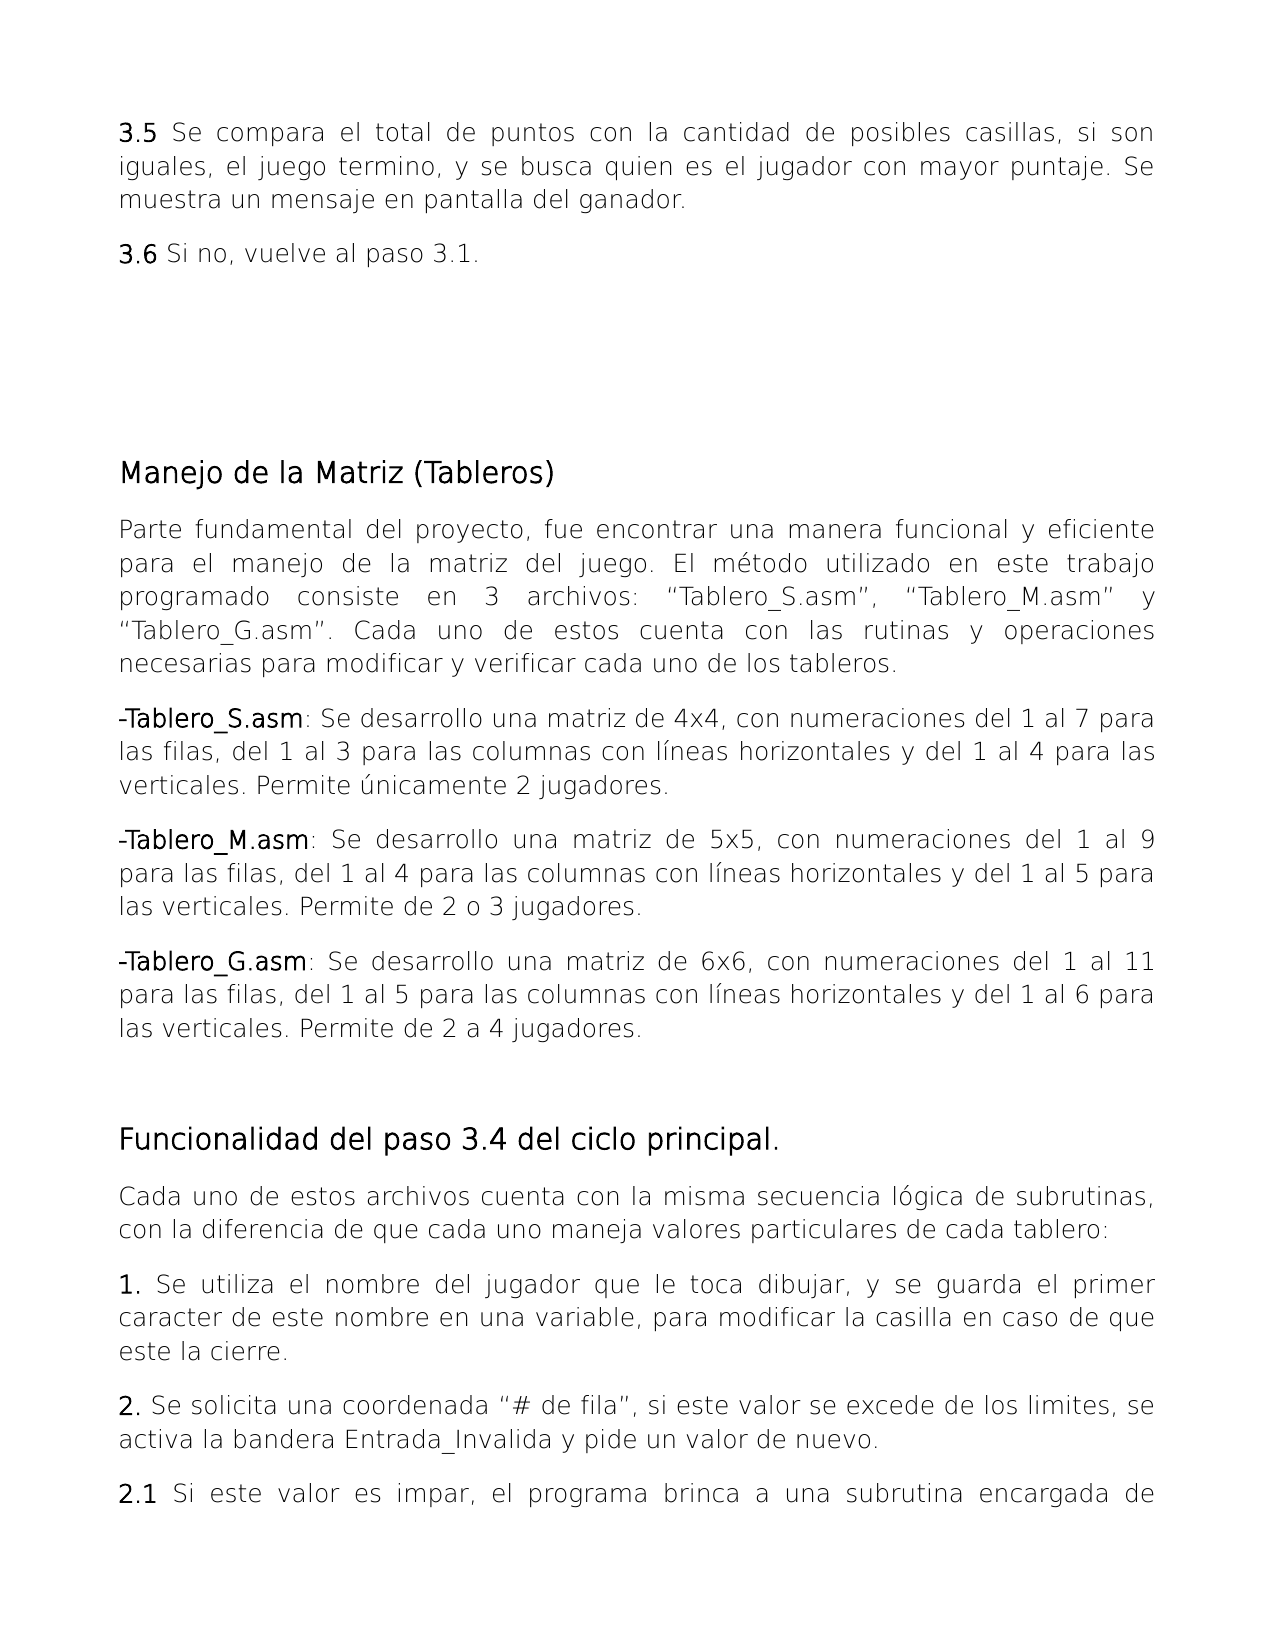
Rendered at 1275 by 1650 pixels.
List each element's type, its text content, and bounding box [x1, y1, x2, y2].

text Manejo de la Matriz (Tableros) [118, 456, 1157, 489]
text 3.6 Si no, vuelve al paso 3.1. [118, 239, 1157, 269]
text Cada uno de estos archivos cuenta con la misma secuencia lógica de subrutinas, con la diferencia de que cada uno maneja valores particulares de cada tablero: [118, 1182, 1157, 1244]
text Funcionalidad del paso 3.4 del ciclo principal. [118, 1122, 1157, 1156]
text -Tablero_M.asm: Se desarrollo una matriz de 5x5, con numeraciones del 1 al 9 para las filas, del 1 al 4 para las columnas con líneas horizontales y del 1 al 5 para las verticales. Permite de 2 o 3 jugadores. [118, 825, 1157, 922]
text 3.5 Se compara el total de puntos con la cantidad de posibles casillas, si son iguales, el juego termino, y se busca quien es el jugador con mayor puntaje. Se muestra un mensaje en pantalla del ganador. [118, 118, 1157, 214]
text 2.1 Si este valor es impar, el programa brinca a una subrutina encargada de [118, 1479, 1157, 1508]
text -Tablero_S.asm: Se desarrollo una matriz de 4x4, con numeraciones del 1 al 7 para las filas, del 1 al 3 para las columnas con líneas horizontales y del 1 al 4 para las verticales. Permite únicamente 2 jugadores. [118, 704, 1157, 800]
text 1. Se utiliza el nombre del jugador que le toca dibujar, y se guarda el primer caracter de este nombre en una variable, para modificar la casilla en caso de que este la cierre. [118, 1270, 1157, 1366]
text Parte fundamental del proyecto, fue encontrar una manera funcional y eficiente para el manejo de la matriz del juego. El método utilizado en este trabajo programado consiste en 3 archivos: “Tablero_S.asm”, “Tablero_M.asm” y “Tablero_G.asm”. Cada uno de estos cuenta con las rutinas y operaciones necesarias para modificar y verificar cada uno de los tableros. [118, 515, 1157, 679]
text -Tablero_G.asm: Se desarrollo una matriz de 6x6, con numeraciones del 1 al 11 para las filas, del 1 al 5 para las columnas con líneas horizontales y del 1 al 6 para las verticales. Permite de 2 a 4 jugadores. [118, 947, 1157, 1043]
text 2. Se solicita una coordenada “# de fila”, si este valor se excede de los limites, se activa la bandera Entrada_Invalida y pide un valor de nuevo. [118, 1391, 1157, 1454]
